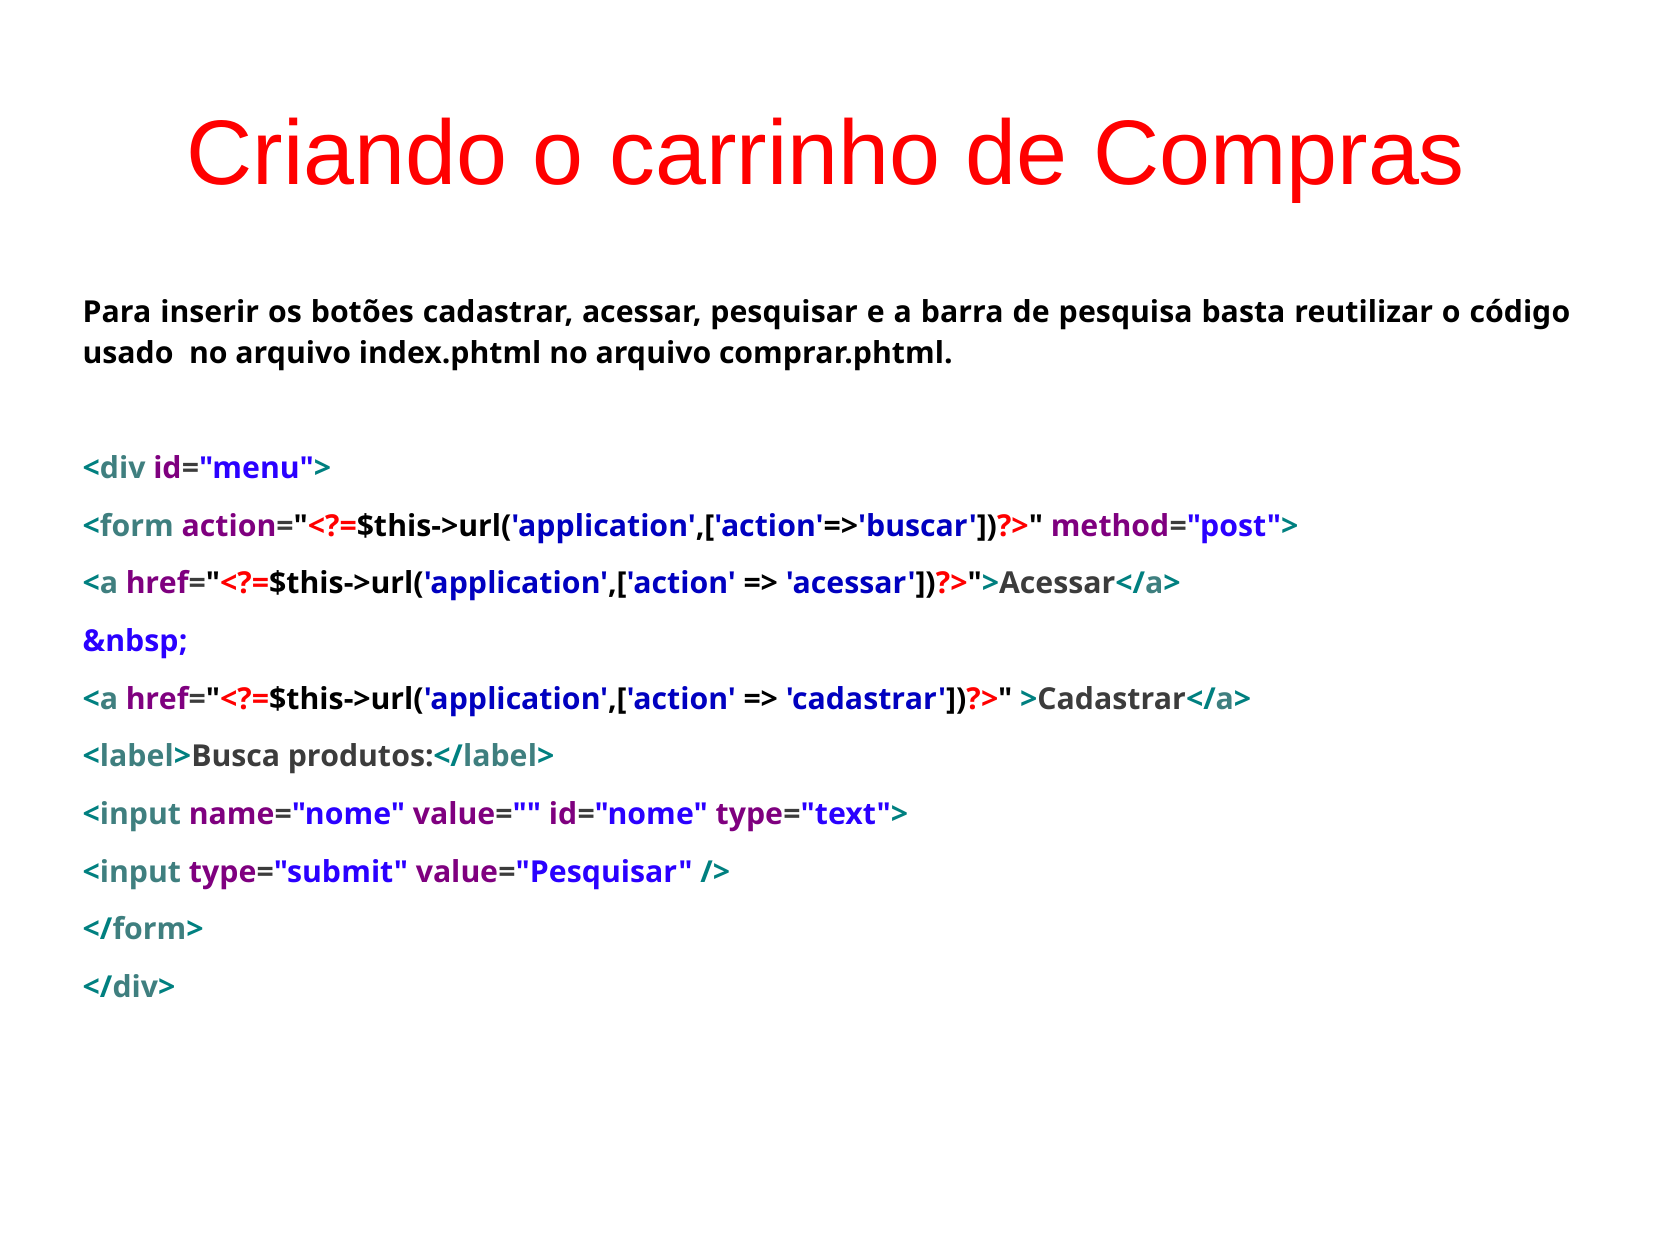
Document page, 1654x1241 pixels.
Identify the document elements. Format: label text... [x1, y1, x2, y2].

list Para inserir os botões cadastrar, acessar, pesquisar e a barra de pesquisa basta reutilizar o código usado no arquivo index.phtml no arquivo comprar.phtml. <div id="menu"> <form action="<?=$this->url('application',['action'=>'buscar'])?>" method="post"> <a href="<?=$this->url('application',['action' => 'acessar'])?>">Acessar</a> &nbsp; <a href="<?=$this->url('application',['action' => 'cadastrar'])?>" >Cadastrar</a> <label>Busca produtos:</label> <input name="nome" value="" id="nome" type="text"> <input type="submit" value="Pesquisar" /> </form> </div> [82, 290, 1571, 1010]
title Criando o carrinho de Compras [82, 49, 1571, 257]
